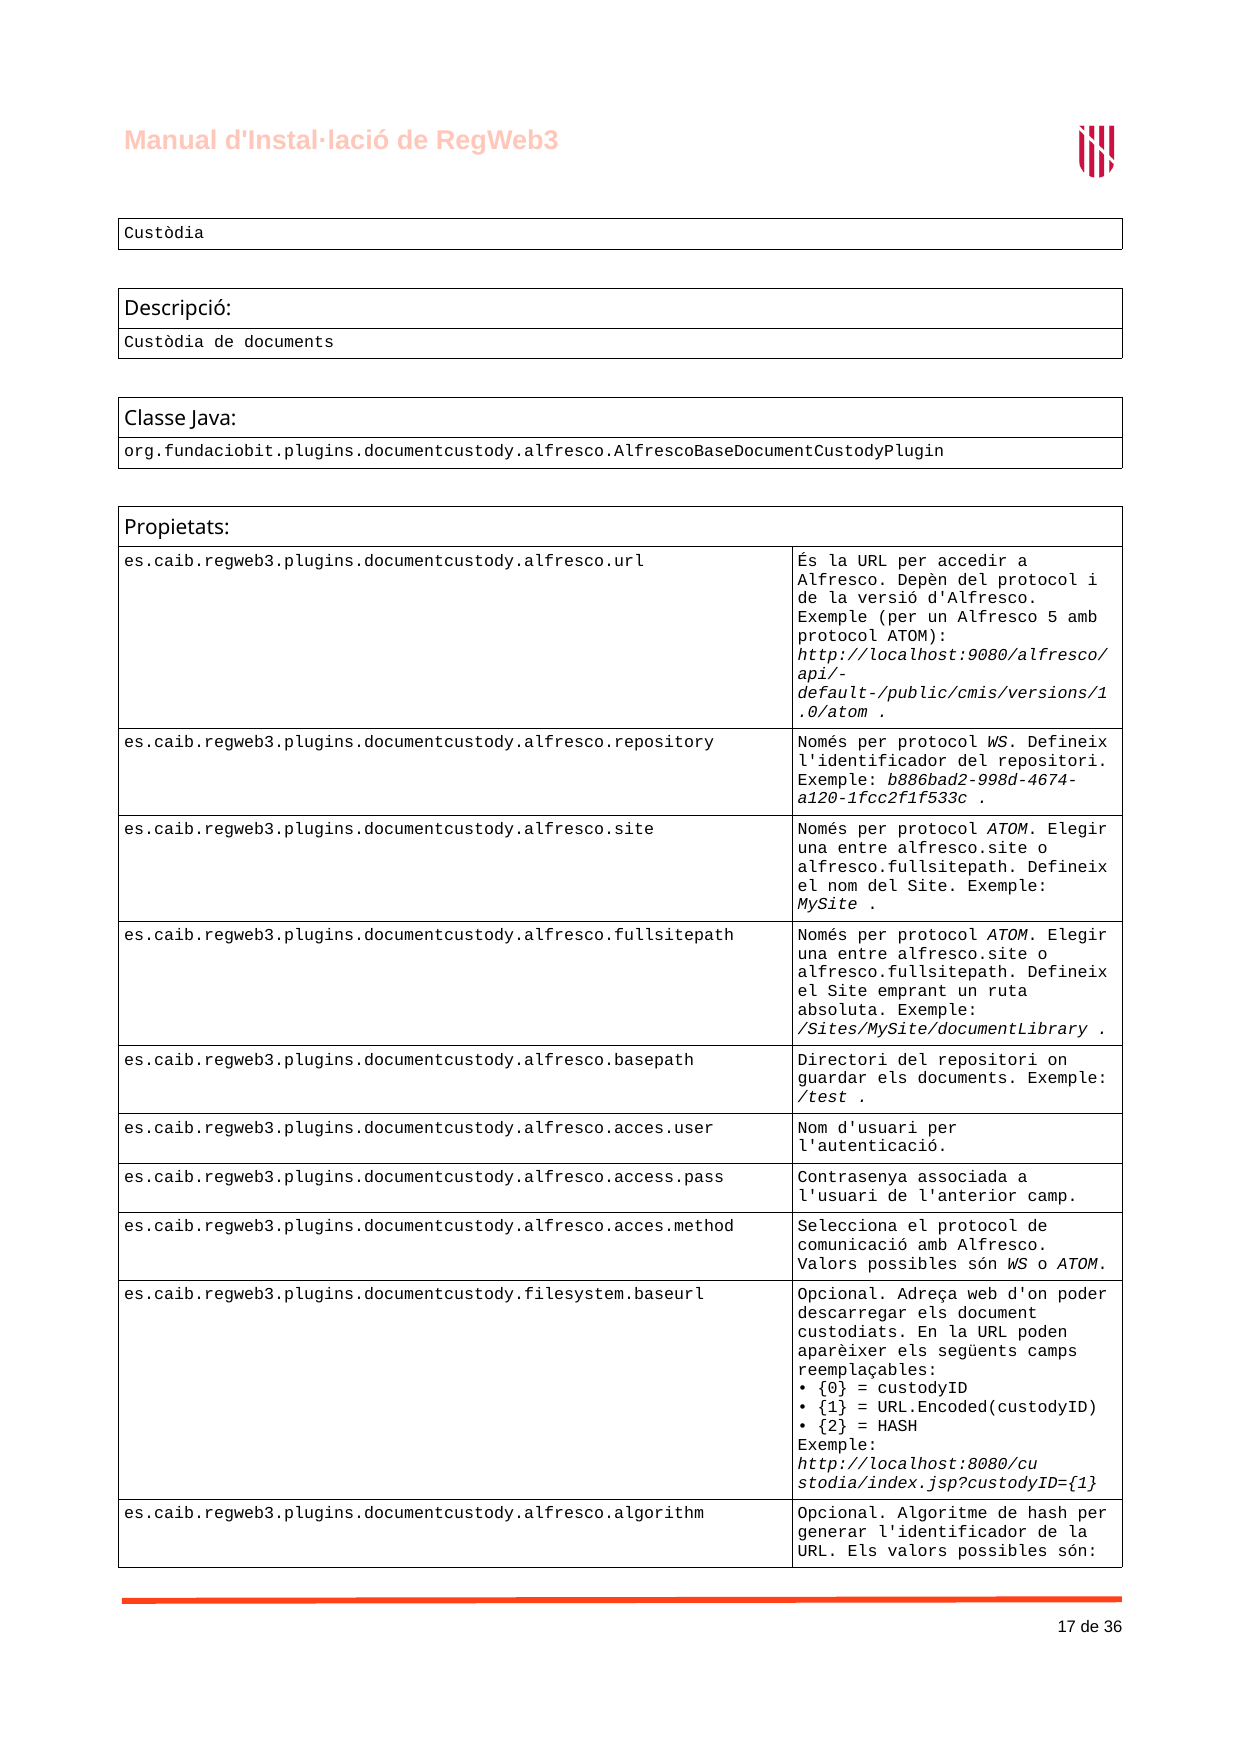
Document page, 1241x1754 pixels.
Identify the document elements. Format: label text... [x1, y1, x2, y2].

table_header Descripció: [119, 289, 1122, 328]
table_cell es.caib.regweb3.plugins.documentcustody.alfresco.algorithm [119, 1500, 792, 1567]
table_header Propietats: [119, 507, 1122, 546]
table_cell es.caib.regweb3.plugins.documentcustody.alfresco.repository [119, 729, 792, 815]
table_cell es.caib.regweb3.plugins.documentcustody.filesystem.baseurl [119, 1281, 792, 1499]
table_cell Contrasenya associada a l'usuari de l'anterior camp. [793, 1164, 1122, 1212]
table_cell Custòdia de documents [119, 329, 1122, 358]
table_cell org.fundaciobit.plugins.documentcustody.alfresco.AlfrescoBaseDocumentCustodyPlugin [119, 438, 1122, 467]
table_cell És la URL per accedir a Alfresco. Depèn del protocol i de la versió d'Alfresco. Exemple (per un Alfresco 5 amb protocol ATOM): http://localhost:9080/alfresco/api/- default-/public/cmis/versions/1.0/atom . [793, 547, 1122, 728]
table_cell Selecciona el protocol de comunicació amb Alfresco. Valors possibles són WS o ATOM. [793, 1213, 1122, 1280]
table_cell es.caib.regweb3.plugins.documentcustody.alfresco.fullsitepath [119, 922, 792, 1045]
table_cell Nom d'usuari per l'autenticació. [793, 1114, 1122, 1163]
table_cell es.caib.regweb3.plugins.documentcustody.alfresco.acces.user [119, 1114, 792, 1163]
table_cell es.caib.regweb3.plugins.documentcustody.alfresco.basepath [119, 1046, 792, 1113]
table_cell es.caib.regweb3.plugins.documentcustody.alfresco.url [119, 547, 792, 728]
table_cell Només per protocol ATOM. Elegir una entre alfresco.site o alfresco.fullsitepath. Defineix el Site emprant un ruta absoluta. Exemple: /Sites/MySite/documentLibrary . [793, 922, 1122, 1045]
table_cell Opcional. Adreça web d'on poder descarregar els document custodiats. En la URL poden aparèixer els següents camps reemplaçables: • {0} = custodyID • {1} = URL.Encoded(custodyID) • {2} = HASH Exemple: http://localhost:8080/cu stodia/index.jsp?custodyID={1} [793, 1281, 1122, 1499]
table_cell Només per protocol ATOM. Elegir una entre alfresco.site o alfresco.fullsitepath. Defineix el nom del Site. Exemple: MySite . [793, 816, 1122, 921]
table_cell es.caib.regweb3.plugins.documentcustody.alfresco.acces.method [119, 1213, 792, 1280]
table_cell es.caib.regweb3.plugins.documentcustody.alfresco.site [119, 816, 792, 921]
table_cell Directori del repositori on guardar els documents. Exemple: /test . [793, 1046, 1122, 1113]
picture [1076, 123, 1117, 179]
table_cell es.caib.regweb3.plugins.documentcustody.alfresco.access.pass [119, 1164, 792, 1212]
table_cell Opcional. Algoritme de hash per generar l'identificador de la URL. Els valors possibles són: [793, 1500, 1122, 1567]
table_cell Només per protocol WS. Defineix l'identificador del repositori. Exemple: b886bad2-998d-4674-a120-1fcc2f1f533c . [793, 729, 1122, 815]
table_cell Custòdia [119, 219, 1122, 249]
table_header Classe Java: [119, 398, 1122, 437]
